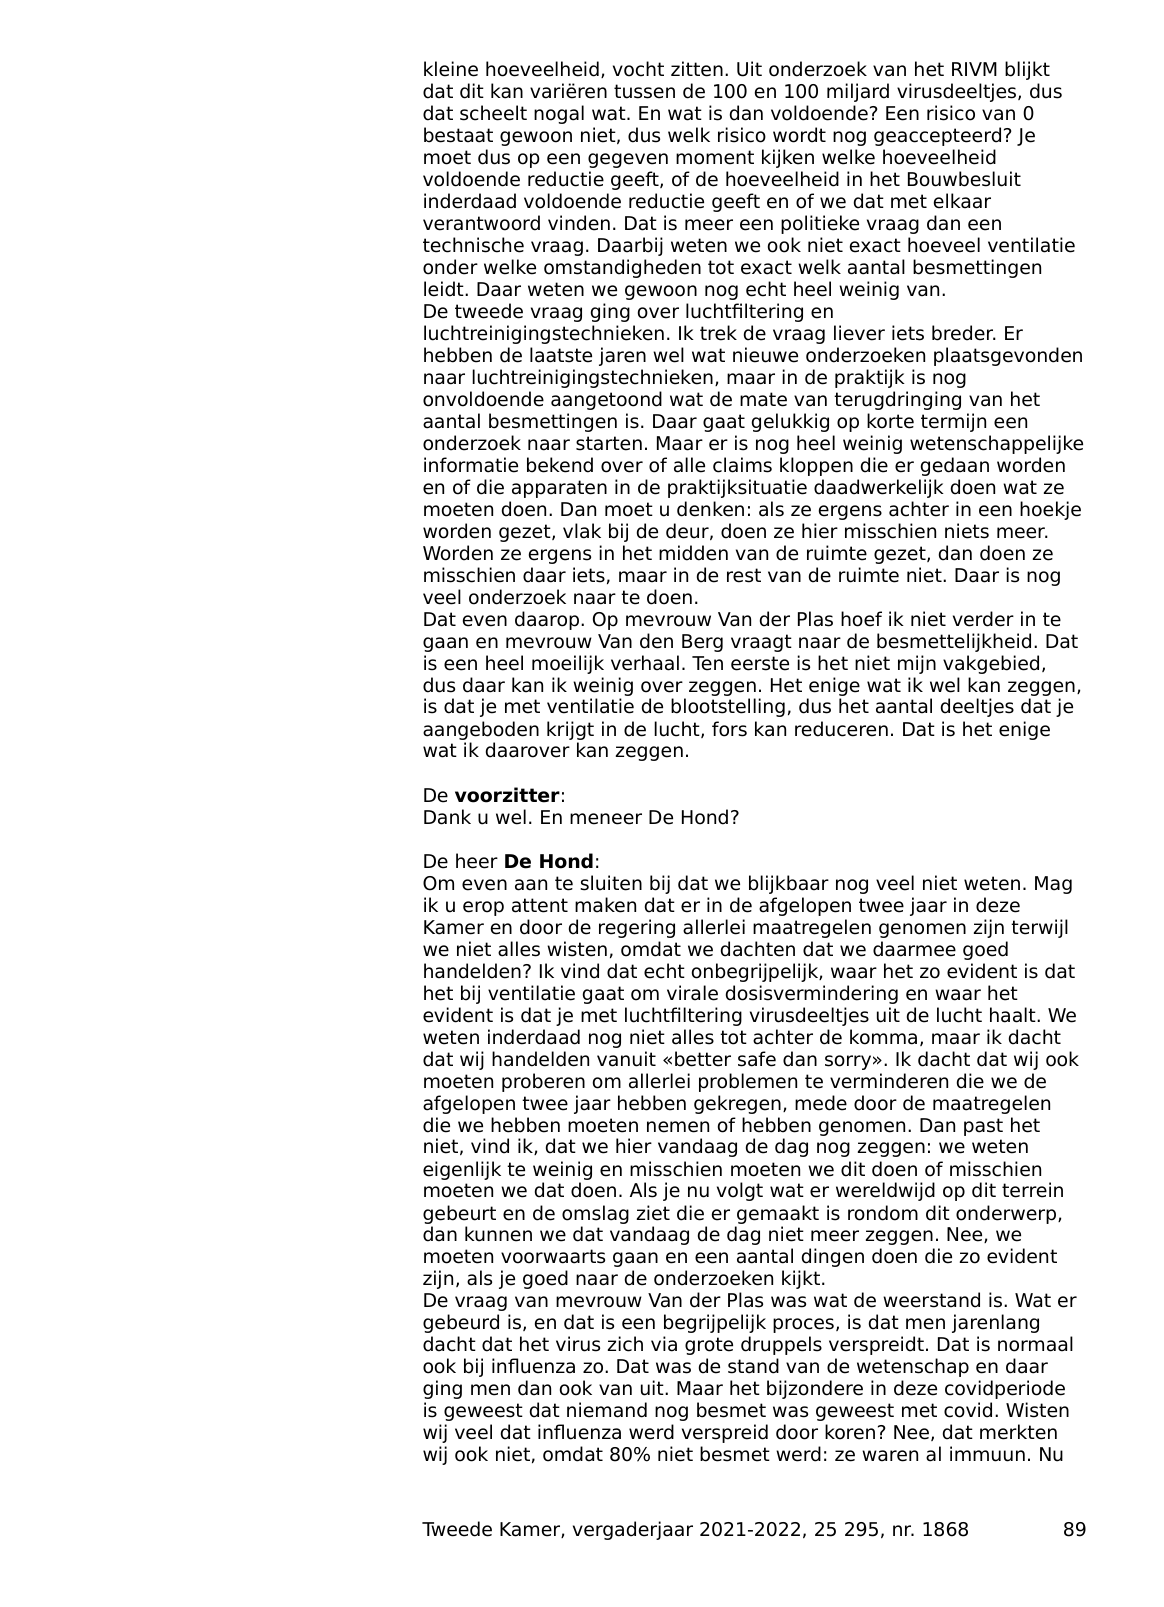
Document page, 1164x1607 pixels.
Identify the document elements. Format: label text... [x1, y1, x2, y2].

text De vraag van mevrouw Van der Plas was wat de weerstand is. Wat er gebeurd is, en dat is een begrijpelijk proces, is dat men jarenlang dacht dat het virus zich via grote druppels verspreidt. Dat is normaal ook bij influenza zo. Dat was de stand van de wetenschap en daar ging men dan ook van uit. Maar het bijzondere in deze covidperiode is geweest dat niemand nog besmet was geweest met covid. Wisten wij veel dat influenza werd verspreid door koren? Nee, dat merkten wij ook niet, omdat 80% niet besmet werd: ze waren al immuun. Nu [422, 1290, 1087, 1466]
text De tweede vraag ging over luchtfiltering en luchtreinigingstechnieken. Ik trek de vraag liever iets breder. Er hebben de laatste jaren wel wat nieuwe onderzoeken plaatsgevonden naar luchtreinigingstechnieken, maar in de praktijk is nog onvoldoende aangetoond wat de mate van terugdringing van het aantal besmettingen is. Daar gaat gelukkig op korte termijn een onderzoek naar starten. Maar er is nog heel weinig wetenschappelijke informatie bekend over of alle claims kloppen die er gedaan worden en of die apparaten in de praktijksituatie daadwerkelijk doen wat ze moeten doen. Dan moet u denken: als ze ergens achter in een hoekje worden gezet, vlak bij de deur, doen ze hier misschien niets meer. Worden ze ergens in het midden van de ruimte gezet, dan doen ze misschien daar iets, maar in de rest van de ruimte niet. Daar is nog veel onderzoek naar te doen. [422, 301, 1087, 608]
text Om even aan te sluiten bij dat we blijkbaar nog veel niet weten. Mag ik u erop attent maken dat er in de afgelopen twee jaar in deze Kamer en door de regering allerlei maatregelen genomen zijn terwijl we niet alles wisten, omdat we dachten dat we daarmee goed handelden? Ik vind dat echt onbegrijpelijk, waar het zo evident is dat het bij ventilatie gaat om virale dosisvermindering en waar het evident is dat je met luchtfiltering virusdeeltjes uit de lucht haalt. We weten inderdaad nog niet alles tot achter de komma, maar ik dacht dat wij handelden vanuit «better safe dan sorry». Ik dacht dat wij ook moeten proberen om allerlei problemen te verminderen die we de afgelopen twee jaar hebben gekregen, mede door de maatregelen die we hebben moeten nemen of hebben genomen. Dan past het niet, vind ik, dat we hier vandaag de dag nog zeggen: we weten eigenlijk te weinig en misschien moeten we dit doen of misschien moeten we dat doen. Als je nu volgt wat er wereldwijd op dit terrein gebeurt en de omslag ziet die er gemaakt is rondom dit onderwerp, dan kunnen we dat vandaag de dag niet meer zeggen. Nee, we moeten voorwaarts gaan en een aantal dingen doen die zo evident zijn, als je goed naar de onderzoeken kijkt. [422, 873, 1087, 1290]
text De voorzitter: [422, 784, 1087, 807]
text Dat even daarop. Op mevrouw Van der Plas hoef ik niet verder in te gaan en mevrouw Van den Berg vraagt naar de besmettelijkheid. Dat is een heel moeilijk verhaal. Ten eerste is het niet mijn vakgebied, dus daar kan ik weinig over zeggen. Het enige wat ik wel kan zeggen, is dat je met ventilatie de blootstelling, dus het aantal deeltjes dat je aangeboden krijgt in de lucht, fors kan reduceren. Dat is het enige wat ik daarover kan zeggen. [422, 608, 1087, 762]
text Dank u wel. En meneer De Hond? [422, 807, 1087, 828]
text De heer De Hond: [422, 851, 1087, 873]
text kleine hoeveelheid, vocht zitten. Uit onderzoek van het RIVM blijkt dat dit kan variëren tussen de 100 en 100 miljard virusdeeltjes, dus dat scheelt nogal wat. En wat is dan voldoende? Een risico van 0 bestaat gewoon niet, dus welk risico wordt nog geaccepteerd? Je moet dus op een gegeven moment kijken welke hoeveelheid voldoende reductie geeft, of de hoeveelheid in het Bouwbesluit inderdaad voldoende reductie geeft en of we dat met elkaar verantwoord vinden. Dat is meer een politieke vraag dan een technische vraag. Daarbij weten we ook niet exact hoeveel ventilatie onder welke omstandigheden tot exact welk aantal besmettingen leidt. Daar weten we gewoon nog echt heel weinig van. [422, 59, 1087, 301]
